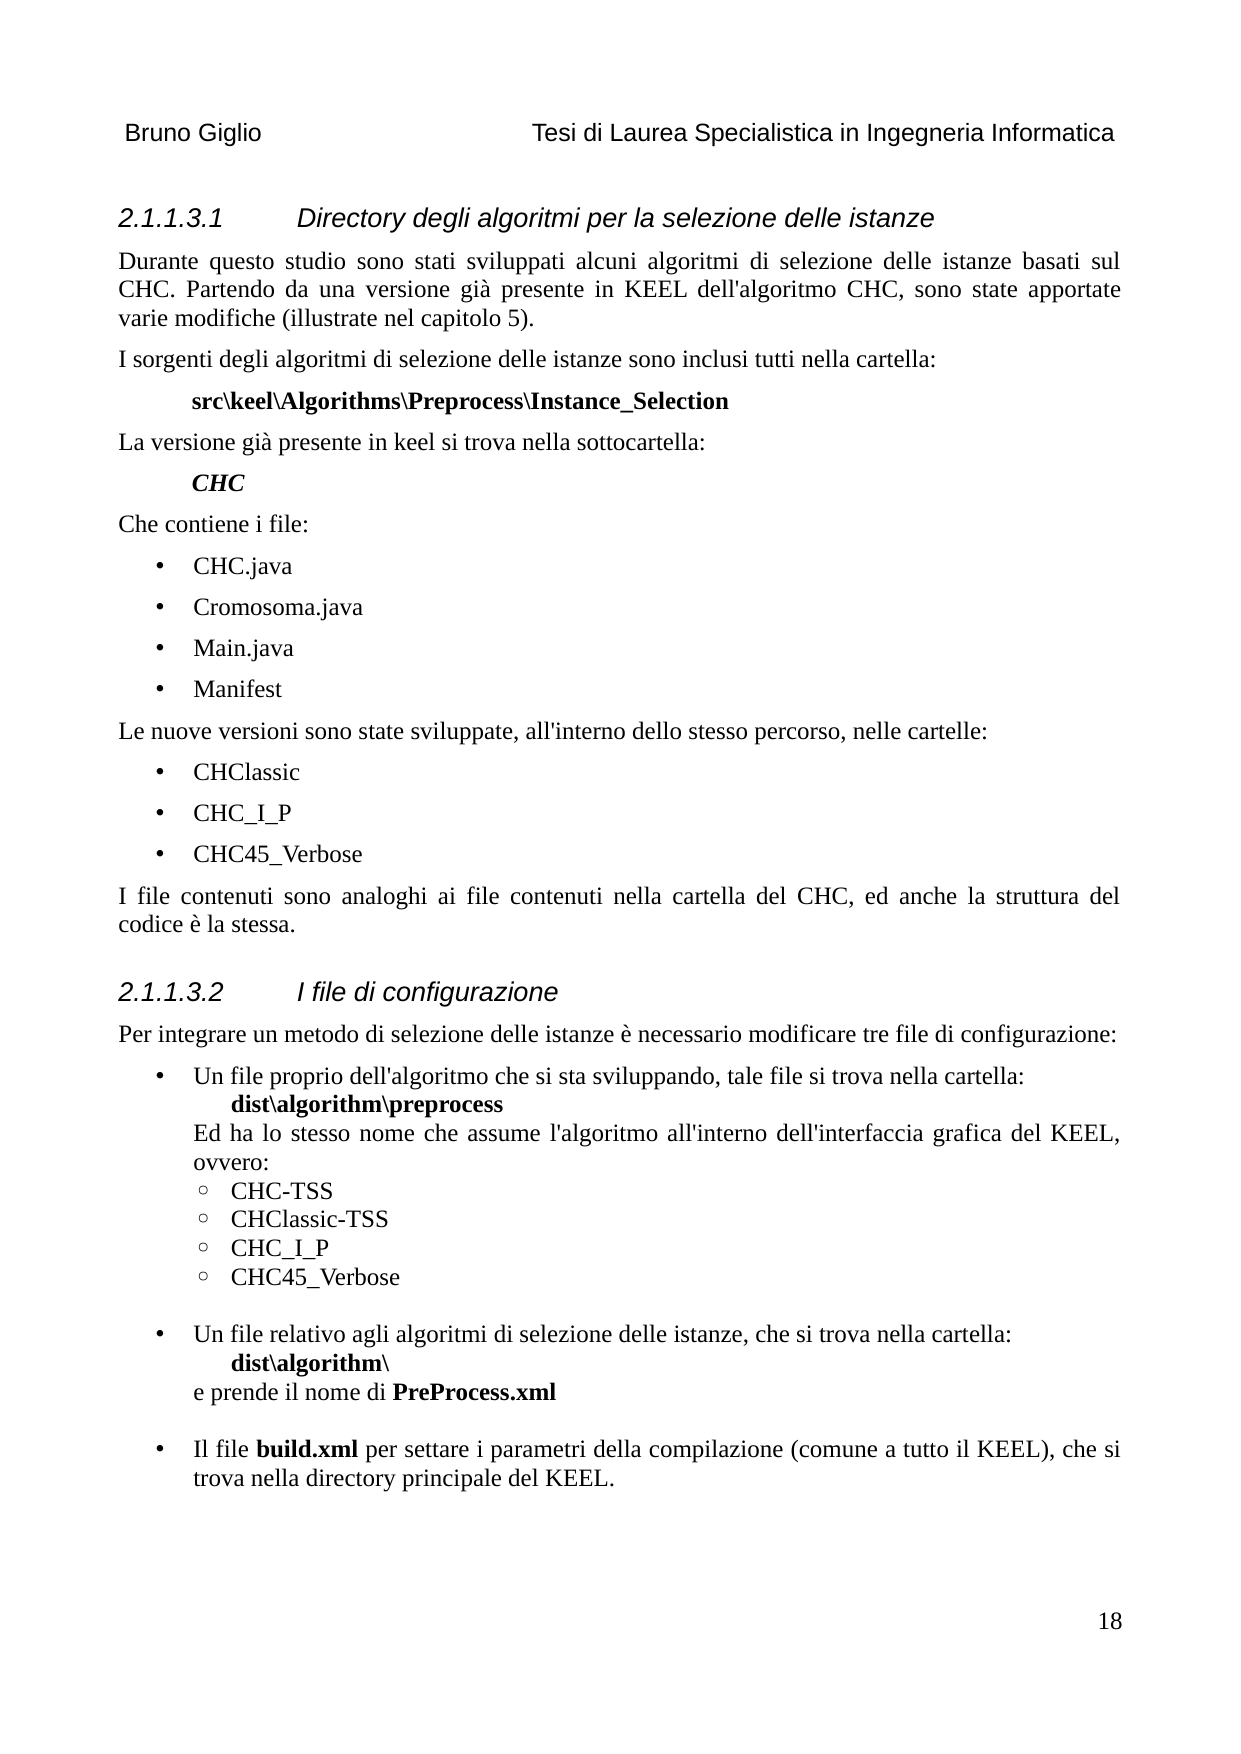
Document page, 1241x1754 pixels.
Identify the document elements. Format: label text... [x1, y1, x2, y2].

list Un file relativo agli algoritmi di selezione delle istanze, che si trova nella cartella: [156, 1319, 1122, 1348]
list CHC_I_P [156, 798, 1122, 827]
subtitle I file di configurazione [118, 976, 1122, 1007]
list CHC45_Verbose [156, 839, 1122, 868]
text CHC [118, 468, 1122, 497]
text I sorgenti degli algoritmi di selezione delle istanze sono inclusi tutti nella cartella: [118, 344, 1122, 373]
list dist\algorithm\preprocess [193, 1089, 1122, 1118]
list Cromosoma.java [156, 592, 1122, 621]
text Durante questo studio sono stati sviluppati alcuni algoritmi di selezione delle istanze basati sul CHC. Partendo da una versione già presente in KEEL dell'algoritmo CHC, sono state apportate varie modifiche (illustrate nel capitolo 5). [118, 246, 1122, 332]
text Che contiene i file: [118, 509, 1122, 538]
list CHC45_Verbose [193, 1262, 1122, 1291]
list Manifest [156, 674, 1122, 703]
list dist\algorithm\ [193, 1348, 1122, 1377]
text I file contenuti sono analoghi ai file contenuti nella cartella del CHC, ed anche la struttura del codice è la stessa. [118, 881, 1122, 938]
list CHC_I_P [193, 1233, 1122, 1262]
text Le nuove versioni sono state sviluppate, all'interno dello stesso percorso, nelle cartelle: [118, 716, 1122, 744]
list Il file build.xml per settare i parametri della compilazione (comune a tutto il KEEL), che si trova nella directory principale del KEEL. [156, 1434, 1122, 1492]
list CHClassic [156, 757, 1122, 786]
list CHClassic-TSS [193, 1204, 1122, 1233]
list CHC.java [156, 551, 1122, 579]
list Un file proprio dell'algoritmo che si sta sviluppando, tale file si trova nella cartella: [156, 1061, 1122, 1089]
text src\keel\Algorithms\Preprocess\Instance_Selection [118, 386, 1122, 414]
text Per integrare un metodo di selezione delle istanze è necessario modificare tre file di configurazione: [118, 1019, 1122, 1048]
subtitle Directory degli algoritmi per la selezione delle istanze [118, 202, 1122, 233]
list CHC-TSS [193, 1176, 1122, 1204]
text La versione già presente in keel si trova nella sottocartella: [118, 427, 1122, 456]
list e prende il nome di PreProcess.xml [156, 1377, 1122, 1406]
list Main.java [156, 633, 1122, 662]
list Ed ha lo stesso nome che assume l'algoritmo all'interno dell'interfaccia grafica del KEEL, ovvero: [156, 1118, 1122, 1176]
